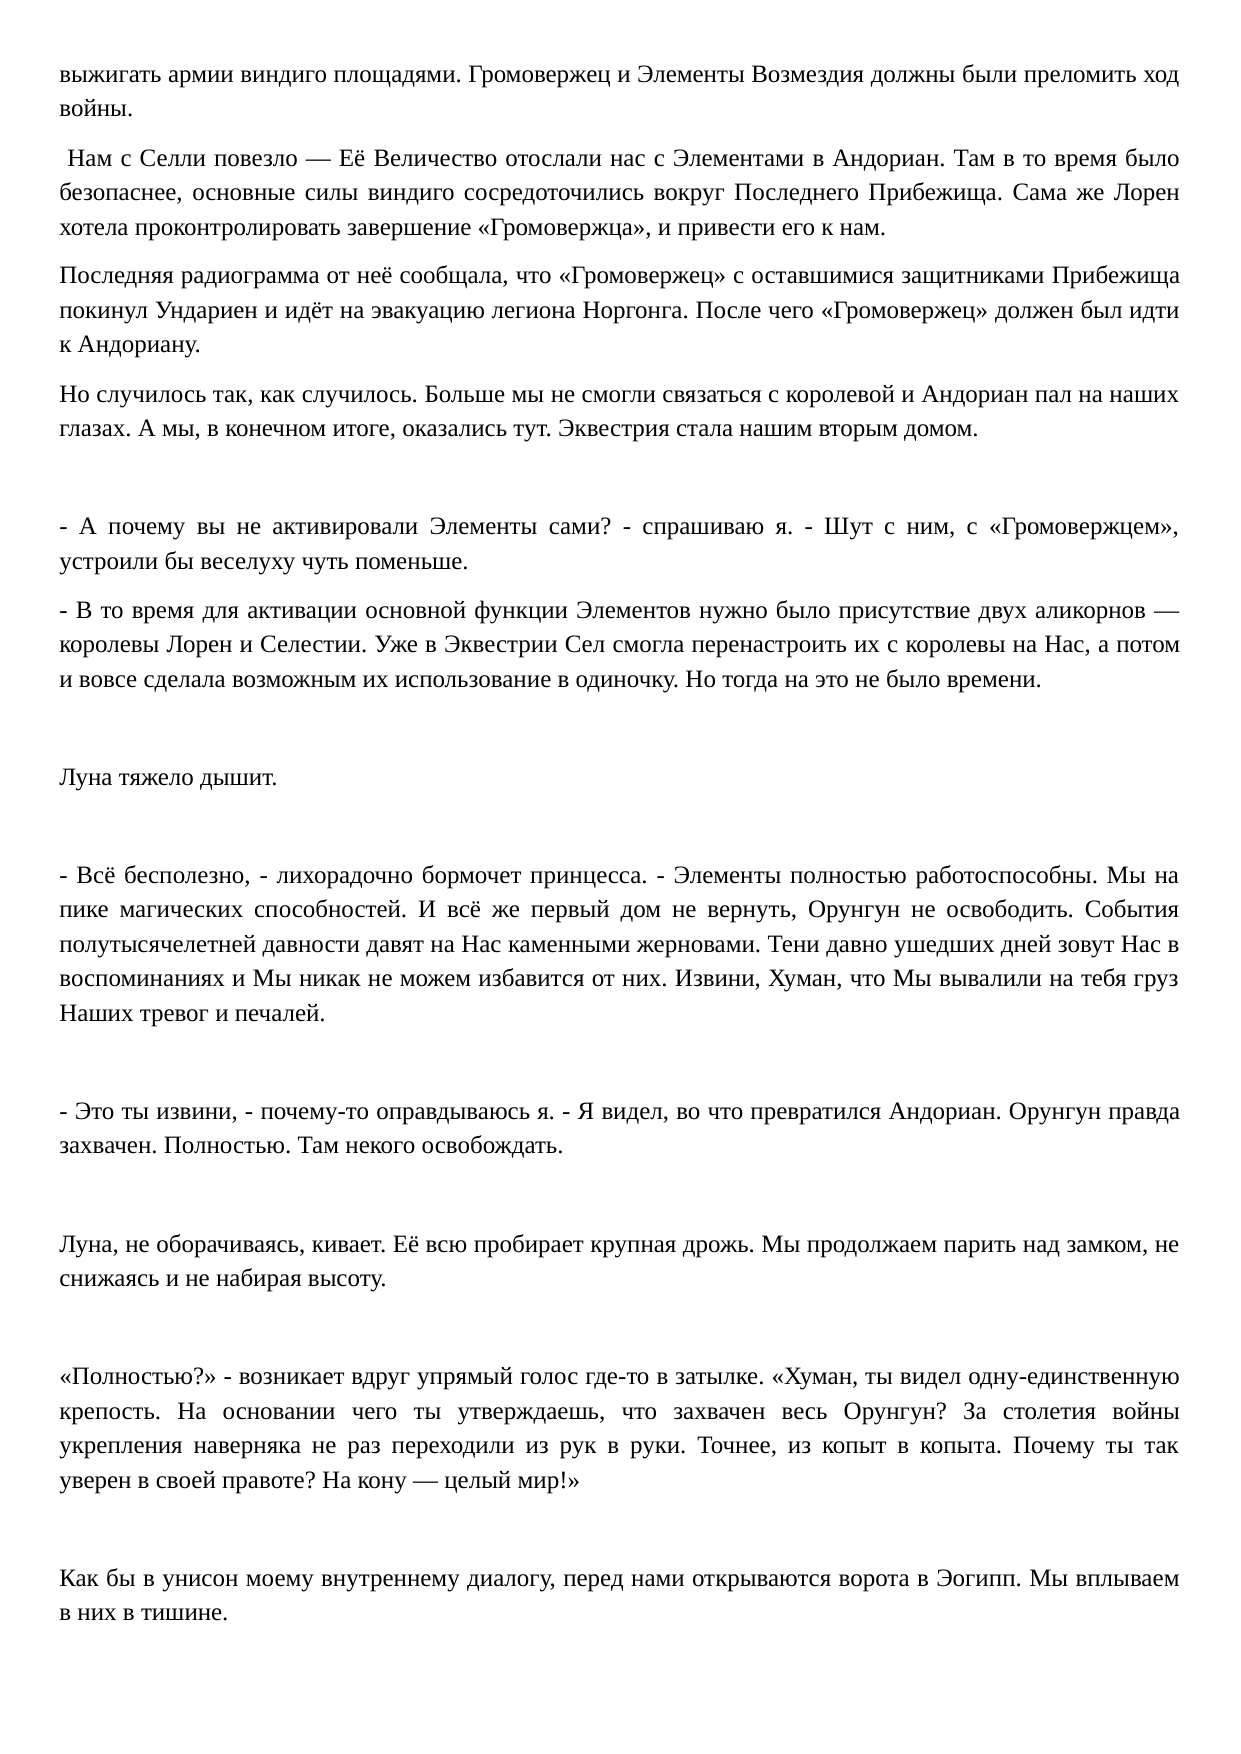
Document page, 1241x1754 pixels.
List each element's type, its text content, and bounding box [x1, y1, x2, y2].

text «Полностью?» - возникает вдруг упрямый голос где-то в затылке. «Хуман, ты видел одну-единственную крепость. На основании чего ты утверждаешь, что захвачен весь Орунгун? За столетия войны укрепления наверняка не раз переходили из рук в руки. Точнее, из копыт в копыта. Почему ты так уверен в своей правоте? На кону — целый мир!» [59, 1361, 1181, 1493]
text Последняя радиограмма от неё сообщала, что «Громовержец» с оставшимися защитниками Прибежища покинул Ундариен и идёт на эвакуацию легиона Норгонга. После чего «Громовержец» должен был идти к Андориану. [59, 261, 1181, 358]
text - А почему вы не активировали Элементы сами? - спрашиваю я. - Шут с ним, с «Громовержцем», устроили бы веселуху чуть поменьше. [59, 511, 1181, 574]
text Но случилось так, как случилось. Больше мы не смогли связаться с королевой и Андориан пал на наших глазах. А мы, в конечном итоге, оказались тут. Эквестрия стала нашим вторым домом. [59, 379, 1181, 442]
text Луна, не оборачиваясь, кивает. Её всю пробирает крупная дрожь. Мы продолжаем парить над замком, не снижаясь и не набирая высоту. [59, 1229, 1181, 1292]
text Нам с Селли повезло — Её Величество отослали нас с Элементами в Андориан. Там в то время было безопаснее, основные силы виндиго сосредоточились вокруг Последнего Прибежища. Сама же Лорен хотела проконтролировать завершение «Громовержца», и привести его к нам. [59, 143, 1181, 240]
text - Это ты извини, - почему-то оправдываюсь я. - Я видел, во что превратился Андориан. Орунгун правда захвачен. Полностью. Там некого освобождать. [59, 1096, 1181, 1159]
text Как бы в унисон моему внутреннему диалогу, перед нами открываются ворота в Эогипп. Мы вплываем в них в тишине. [59, 1563, 1181, 1626]
text - В то время для активации основной функции Элементов нужно было присутствие двух аликорнов — королевы Лорен и Селестии. Уже в Эквестрии Сел смогла перенастроить их с королевы на Нас, а потом и вовсе сделала возможным их использование в одиночку. Но тогда на это не было времени. [59, 595, 1181, 692]
text выжигать армии виндиго площадями. Громовержец и Элементы Возмездия должны были преломить ход войны. [59, 59, 1181, 122]
text Луна тяжело дышит. [59, 762, 1181, 791]
text - Всё бесполезно, - лихорадочно бормочет принцесса. - Элементы полностью работоспособны. Мы на пике магических способностей. И всё же первый дом не вернуть, Орунгун не освободить. События полутысячелетней давности давят на Нас каменными жерновами. Тени давно ушедших дней зовут Нас в воспоминаниях и Мы никак не можем избавится от них. Извини, Хуман, что Мы вывалили на тебя груз Наших тревог и печалей. [59, 860, 1181, 1027]
